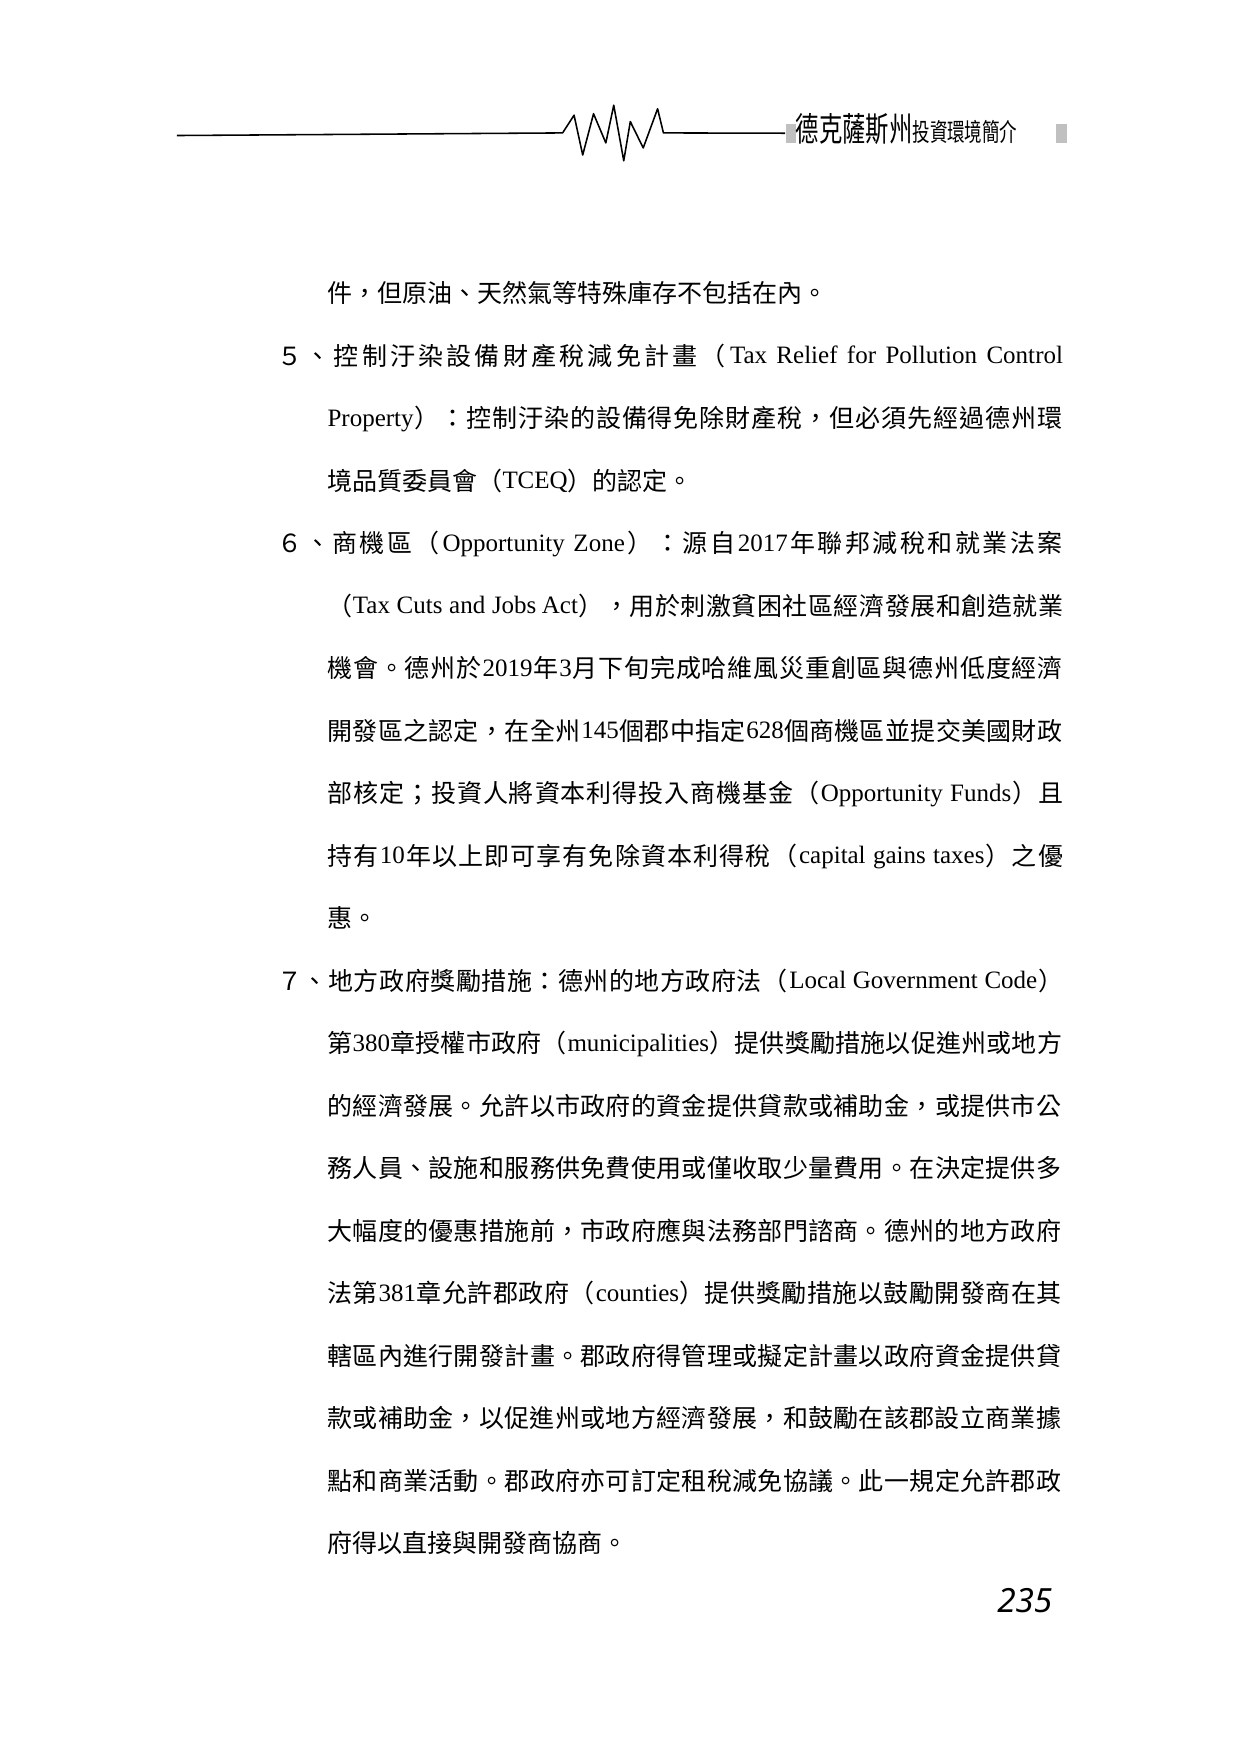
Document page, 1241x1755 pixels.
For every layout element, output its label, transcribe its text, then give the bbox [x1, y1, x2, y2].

text ６、商機區（Opportunity Zone）：源自2017年聯邦減稅和就業法案（Tax Cuts and Jobs Act），用於刺激貧困社區經濟發展和創造就業機會。德州於2019年3月下旬完成哈維風災重創區與德州低度經濟開發區之認定，在全州145個郡中指定628個商機區並提交美國財政部核定；投資人將資本利得投入商機基金（Opportunity Funds）且持有10年以上即可享有免除資本利得稅（capital gains taxes）之優惠。 [277, 500, 1063, 938]
text ５、控制汙染設備財產稅減免計畫（Tax Relief for Pollution Control Property）：控制汙染的設備得免除財產稅，但必須先經過德州環境品質委員會（TCEQ）的認定。 [277, 313, 1063, 500]
text 件，但原油、天然氣等特殊庫存不包括在內。 [277, 250, 1063, 313]
text ７、地方政府獎勵措施：德州的地方政府法（Local Government Code）第380章授權市政府（municipalities）提供獎勵措施以促進州或地方的經濟發展。允許以市政府的資金提供貸款或補助金，或提供市公務人員、設施和服務供免費使用或僅收取少量費用。在決定提供多大幅度的優惠措施前，市政府應與法務部門諮商。德州的地方政府法第381章允許郡政府（counties）提供獎勵措施以鼓勵開發商在其轄區內進行開發計畫。郡政府得管理或擬定計畫以政府資金提供貸款或補助金，以促進州或地方經濟發展，和鼓勵在該郡設立商業據點和商業活動。郡政府亦可訂定租稅減免協議。此一規定允許郡政府得以直接與開發商協商。 [277, 938, 1063, 1563]
